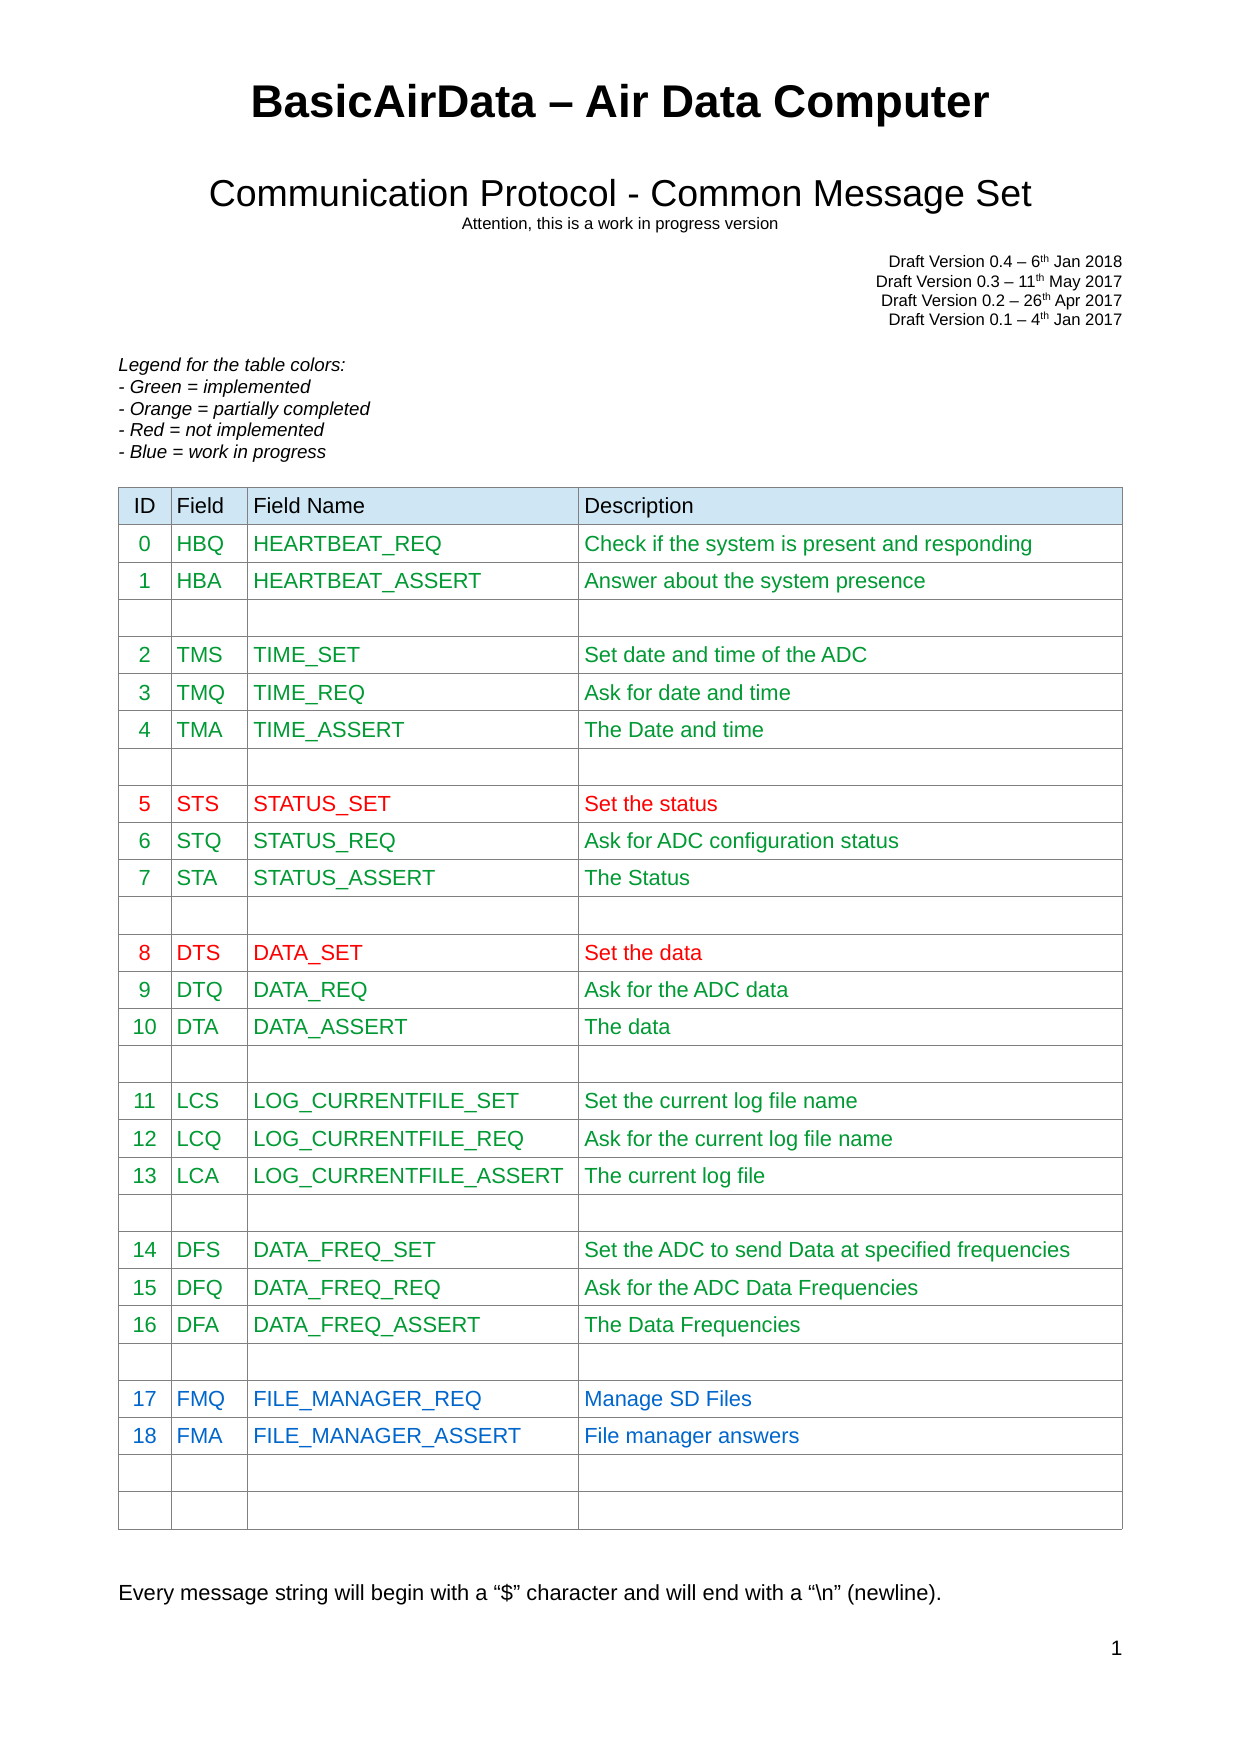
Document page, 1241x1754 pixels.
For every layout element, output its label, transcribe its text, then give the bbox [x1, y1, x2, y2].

table_cell Check if the system is present and responding [579, 525, 1122, 562]
table_cell [248, 1046, 578, 1082]
table_cell [579, 1455, 1122, 1491]
table_cell [172, 1455, 247, 1491]
table_cell Ask for the ADC Data Frequencies [579, 1269, 1122, 1305]
table_cell TIME_ASSERT [248, 711, 578, 747]
text Draft Version 0.3 – 11th May 2017 [118, 271, 1122, 291]
table_cell DFA [172, 1306, 247, 1342]
table_cell FILE_MANAGER_ASSERT [248, 1418, 578, 1454]
table_cell Set the current log file name [579, 1083, 1122, 1119]
table_cell Ask for the ADC data [579, 972, 1122, 1008]
table_cell DATA_ASSERT [248, 1009, 578, 1045]
table_cell The Data Frequencies [579, 1306, 1122, 1342]
table_cell 16 [119, 1306, 171, 1342]
table_cell Manage SD Files [579, 1381, 1122, 1417]
table_cell [248, 1344, 578, 1380]
table_cell [172, 897, 247, 933]
table_cell Set the data [579, 935, 1122, 971]
table_cell STA [172, 860, 247, 896]
table_cell TIME_SET [248, 637, 578, 673]
table_header ID [119, 488, 171, 524]
table_cell Ask for the current log file name [579, 1120, 1122, 1157]
table_cell [248, 600, 578, 636]
table_cell [172, 600, 247, 636]
table_cell [119, 749, 171, 785]
text - Green = implemented [118, 376, 1122, 397]
table_cell Ask for ADC configuration status [579, 823, 1122, 859]
table_cell STATUS_ASSERT [248, 860, 578, 896]
table_cell The Date and time [579, 711, 1122, 747]
table_cell [579, 1195, 1122, 1231]
table_cell [248, 1195, 578, 1231]
table_cell [579, 1046, 1122, 1082]
table_cell LOG_CURRENTFILE_REQ [248, 1120, 578, 1157]
table_cell [579, 600, 1122, 636]
text - Orange = partially completed [118, 397, 1122, 419]
table_cell [119, 600, 171, 636]
table_cell DATA_REQ [248, 972, 578, 1008]
table_cell FMQ [172, 1381, 247, 1417]
table_cell 15 [119, 1269, 171, 1305]
table_cell 9 [119, 972, 171, 1008]
table_cell 6 [119, 823, 171, 859]
table_cell 1 [119, 563, 171, 599]
text Draft Version 0.1 – 4th Jan 2017 [118, 310, 1122, 329]
table_cell HBQ [172, 525, 247, 562]
table_header Field [172, 488, 247, 524]
text Communication Protocol - Common Message Set [118, 171, 1122, 214]
table_cell DFQ [172, 1269, 247, 1305]
table_cell [119, 1195, 171, 1231]
table_cell STATUS_REQ [248, 823, 578, 859]
table_cell 3 [119, 674, 171, 710]
table_cell 14 [119, 1232, 171, 1268]
table_cell LCQ [172, 1120, 247, 1157]
table_cell DFS [172, 1232, 247, 1268]
text Every message string will begin with a “$” character and will end with a “\n” (newline). [118, 1579, 1122, 1604]
text Draft Version 0.2 – 26th Apr 2017 [118, 291, 1122, 310]
table_cell 12 [119, 1120, 171, 1157]
table_cell Set date and time of the ADC [579, 637, 1122, 673]
table_cell 0 [119, 525, 171, 562]
table_cell HEARTBEAT_REQ [248, 525, 578, 562]
table_cell DATA_FREQ_ASSERT [248, 1306, 578, 1342]
table_cell TMS [172, 637, 247, 673]
text - Red = not implemented [118, 419, 1122, 440]
text BasicAirData – Air Data Computer [118, 75, 1122, 128]
table_header Field Name [248, 488, 578, 524]
table_cell [248, 1492, 578, 1528]
table_cell [119, 1344, 171, 1380]
table_cell DTS [172, 935, 247, 971]
table_cell TMA [172, 711, 247, 747]
table_cell [172, 1195, 247, 1231]
table_cell Set the ADC to send Data at specified frequencies [579, 1232, 1122, 1268]
table_cell FMA [172, 1418, 247, 1454]
table_cell 7 [119, 860, 171, 896]
table_cell The current log file [579, 1158, 1122, 1194]
text Attention, this is a work in progress version [118, 214, 1122, 233]
table_cell 17 [119, 1381, 171, 1417]
text Legend for the table colors: [118, 354, 1122, 376]
table_cell [172, 749, 247, 785]
table_cell FILE_MANAGER_REQ [248, 1381, 578, 1417]
text Draft Version 0.4 – 6th Jan 2018 [118, 252, 1122, 271]
table_cell 18 [119, 1418, 171, 1454]
table_cell STATUS_SET [248, 786, 578, 822]
table_cell DTA [172, 1009, 247, 1045]
table_cell 10 [119, 1009, 171, 1045]
table_cell HBA [172, 563, 247, 599]
table_cell 2 [119, 637, 171, 673]
table_cell TMQ [172, 674, 247, 710]
table_cell [248, 749, 578, 785]
table_cell File manager answers [579, 1418, 1122, 1454]
table_cell LCA [172, 1158, 247, 1194]
table_cell DATA_FREQ_REQ [248, 1269, 578, 1305]
table_cell DATA_SET [248, 935, 578, 971]
table_cell [172, 1344, 247, 1380]
table_cell HEARTBEAT_ASSERT [248, 563, 578, 599]
table_cell DATA_FREQ_SET [248, 1232, 578, 1268]
table_cell Ask for date and time [579, 674, 1122, 710]
table_cell 8 [119, 935, 171, 971]
text - Blue = work in progress [118, 440, 1122, 462]
table_cell LOG_CURRENTFILE_SET [248, 1083, 578, 1119]
table_cell [248, 897, 578, 933]
table_cell [172, 1046, 247, 1082]
table_cell LCS [172, 1083, 247, 1119]
table_cell 5 [119, 786, 171, 822]
table_cell [119, 1492, 171, 1528]
table_cell [119, 897, 171, 933]
table_cell 11 [119, 1083, 171, 1119]
table_cell The data [579, 1009, 1122, 1045]
table_cell [579, 749, 1122, 785]
table_cell STQ [172, 823, 247, 859]
table_cell [172, 1492, 247, 1528]
table_cell [579, 1344, 1122, 1380]
table_cell 13 [119, 1158, 171, 1194]
table_cell The Status [579, 860, 1122, 896]
table_header Description [579, 488, 1122, 524]
table_cell [248, 1455, 578, 1491]
table_cell [119, 1455, 171, 1491]
table_cell STS [172, 786, 247, 822]
table_cell 4 [119, 711, 171, 747]
table_cell Set the status [579, 786, 1122, 822]
table_cell [579, 897, 1122, 933]
table_cell DTQ [172, 972, 247, 1008]
table_cell LOG_CURRENTFILE_ASSERT [248, 1158, 578, 1194]
table_cell [119, 1046, 171, 1082]
table_cell TIME_REQ [248, 674, 578, 710]
table_cell Answer about the system presence [579, 563, 1122, 599]
table_cell [579, 1492, 1122, 1528]
